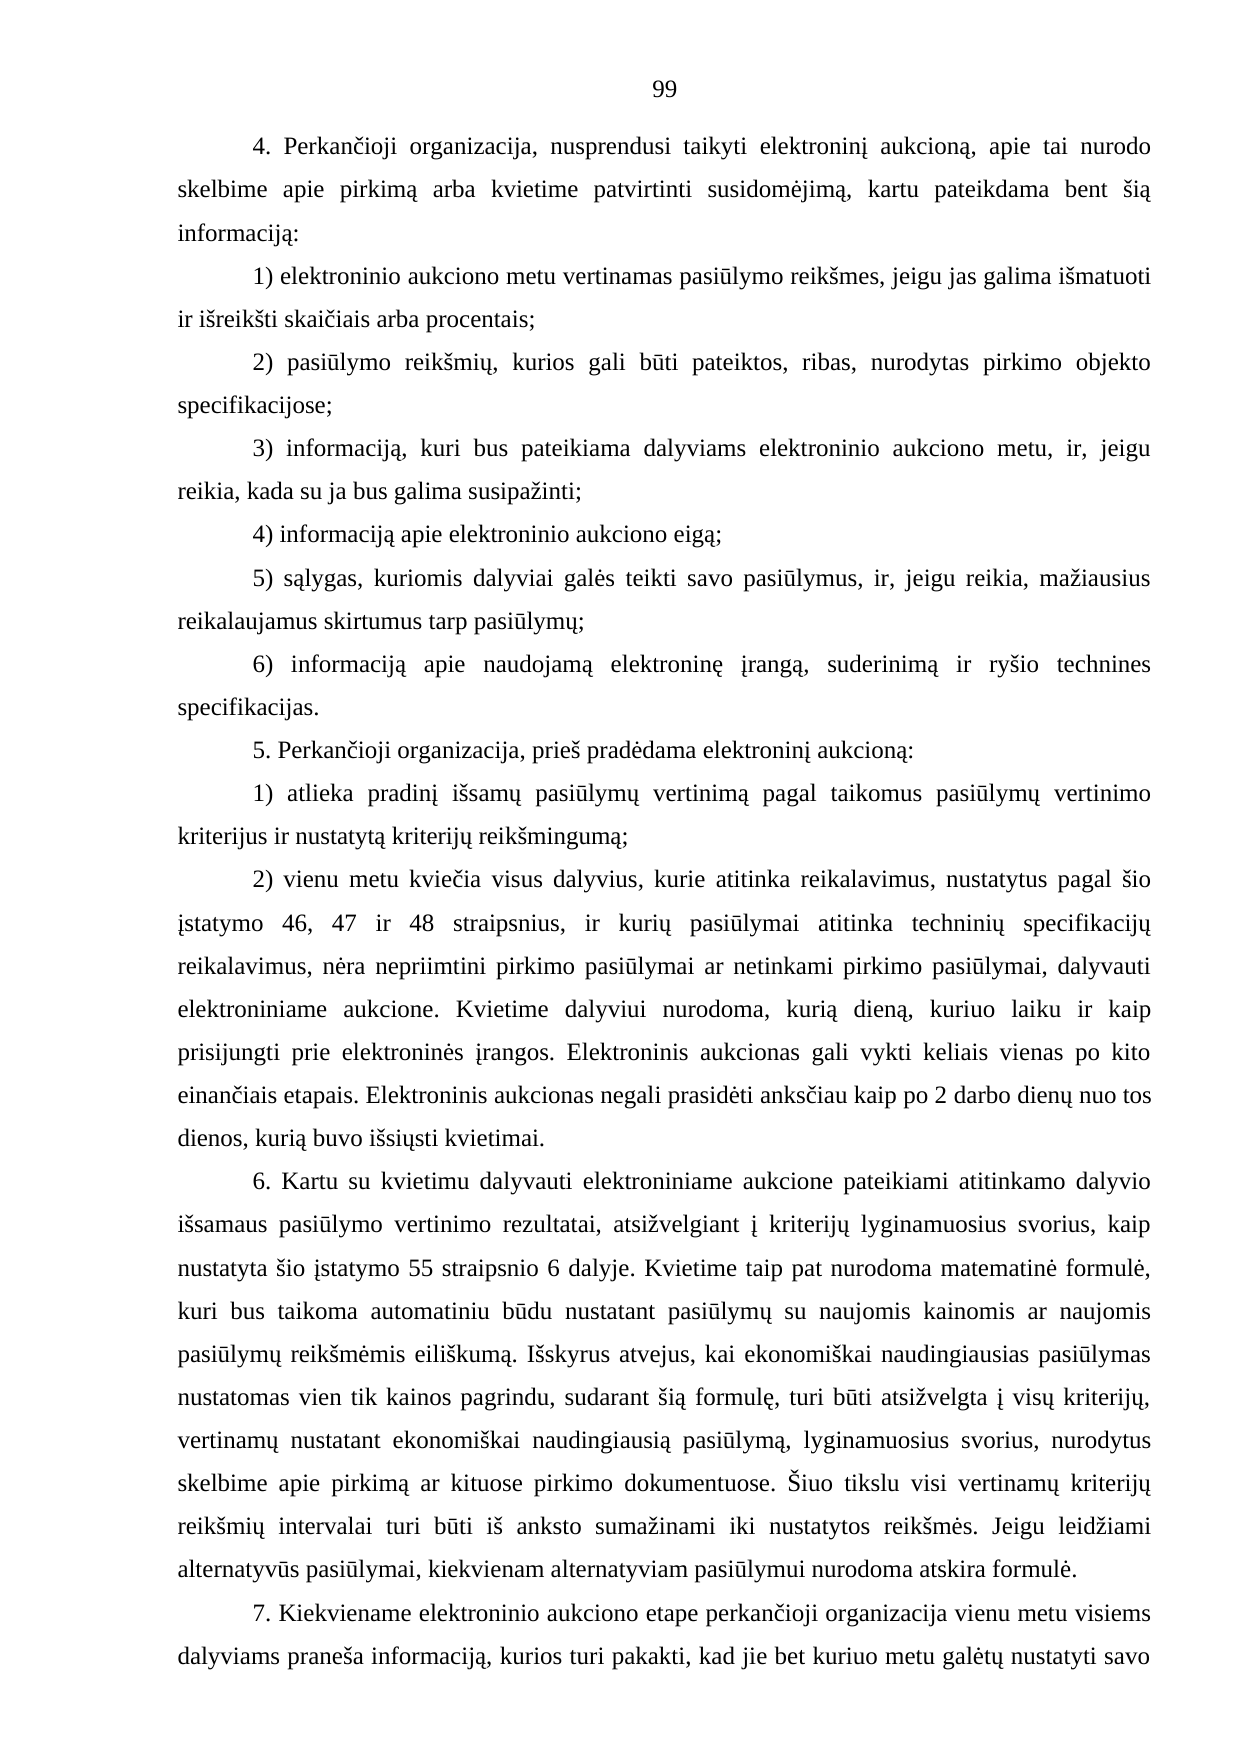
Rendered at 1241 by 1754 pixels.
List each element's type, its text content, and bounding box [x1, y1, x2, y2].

text 3) informaciją, kuri bus pateikiama dalyviams elektroninio aukciono metu, ir, jeigu reikia, kada su ja bus galima susipažinti; [177, 433, 1152, 505]
text 4) informaciją apie elektroninio aukciono eigą; [177, 519, 1152, 548]
text 4. Perkančioji organizacija, nusprendusi taikyti elektroninį aukcioną, apie tai nurodo skelbime apie pirkimą arba kvietime patvirtinti susidomėjimą, kartu pateikdama bent šią informaciją: [177, 131, 1152, 246]
text 1) elektroninio aukciono metu vertinamas pasiūlymo reikšmes, jeigu jas galima išmatuoti ir išreikšti skaičiais arba procentais; [177, 261, 1152, 333]
text 1) atlieka pradinį išsamų pasiūlymų vertinimą pagal taikomus pasiūlymų vertinimo kriterijus ir nustatytą kriterijų reikšmingumą; [177, 778, 1152, 850]
text 2) pasiūlymo reikšmių, kurios gali būti pateiktos, ribas, nurodytas pirkimo objekto specifikacijose; [177, 347, 1152, 419]
text 5) sąlygas, kuriomis dalyviai galės teikti savo pasiūlymus, ir, jeigu reikia, mažiausius reikalaujamus skirtumus tarp pasiūlymų; [177, 563, 1152, 634]
text 6. Kartu su kvietimu dalyvauti elektroniniame aukcione pateikiami atitinkamo dalyvio išsamaus pasiūlymo vertinimo rezultatai, atsižvelgiant į kriterijų lyginamuosius svorius, kaip nustatyta šio įstatymo 55 straipsnio 6 dalyje. Kvietime taip pat nurodoma matematinė formulė, kuri bus taikoma automatiniu būdu nustatant pasiūlymų su naujomis kainomis ar naujomis pasiūlymų reikšmėmis eiliškumą. Išskyrus atvejus, kai ekonomiškai naudingiausias pasiūlymas nustatomas vien tik kainos pagrindu, sudarant šią formulę, turi būti atsižvelgta į visų kriterijų, vertinamų nustatant ekonomiškai naudingiausią pasiūlymą, lyginamuosius svorius, nurodytus skelbime apie pirkimą ar kituose pirkimo dokumentuose. Šiuo tikslu visi vertinamų kriterijų reikšmių intervalai turi būti iš anksto sumažinami iki nustatytos reikšmės. Jeigu leidžiami alternatyvūs pasiūlymai, kiekvienam alternatyviam pasiūlymui nurodoma atskira formulė. [177, 1166, 1152, 1583]
text 2) vienu metu kviečia visus dalyvius, kurie atitinka reikalavimus, nustatytus pagal šio įstatymo 46, 47 ir 48 straipsnius, ir kurių pasiūlymai atitinka techninių specifikacijų reikalavimus, nėra nepriimtini pirkimo pasiūlymai ar netinkami pirkimo pasiūlymai, dalyvauti elektroniniame aukcione. Kvietime dalyviui nurodoma, kurią dieną, kuriuo laiku ir kaip prisijungti prie elektroninės įrangos. Elektroninis aukcionas gali vykti keliais vienas po kito einančiais etapais. Elektroninis aukcionas negali prasidėti anksčiau kaip po 2 darbo dienų nuo tos dienos, kurią buvo išsiųsti kvietimai. [177, 864, 1152, 1152]
text 6) informaciją apie naudojamą elektroninę įrangą, suderinimą ir ryšio technines specifikacijas. [177, 649, 1152, 721]
text 7. Kiekviename elektroninio aukciono etape perkančioji organizacija vienu metu visiems dalyviams praneša informaciją, kurios turi pakakti, kad jie bet kuriuo metu galėtų nustatyti savo [177, 1598, 1152, 1669]
text 5. Perkančioji organizacija, prieš pradėdama elektroninį aukcioną: [177, 735, 1152, 764]
